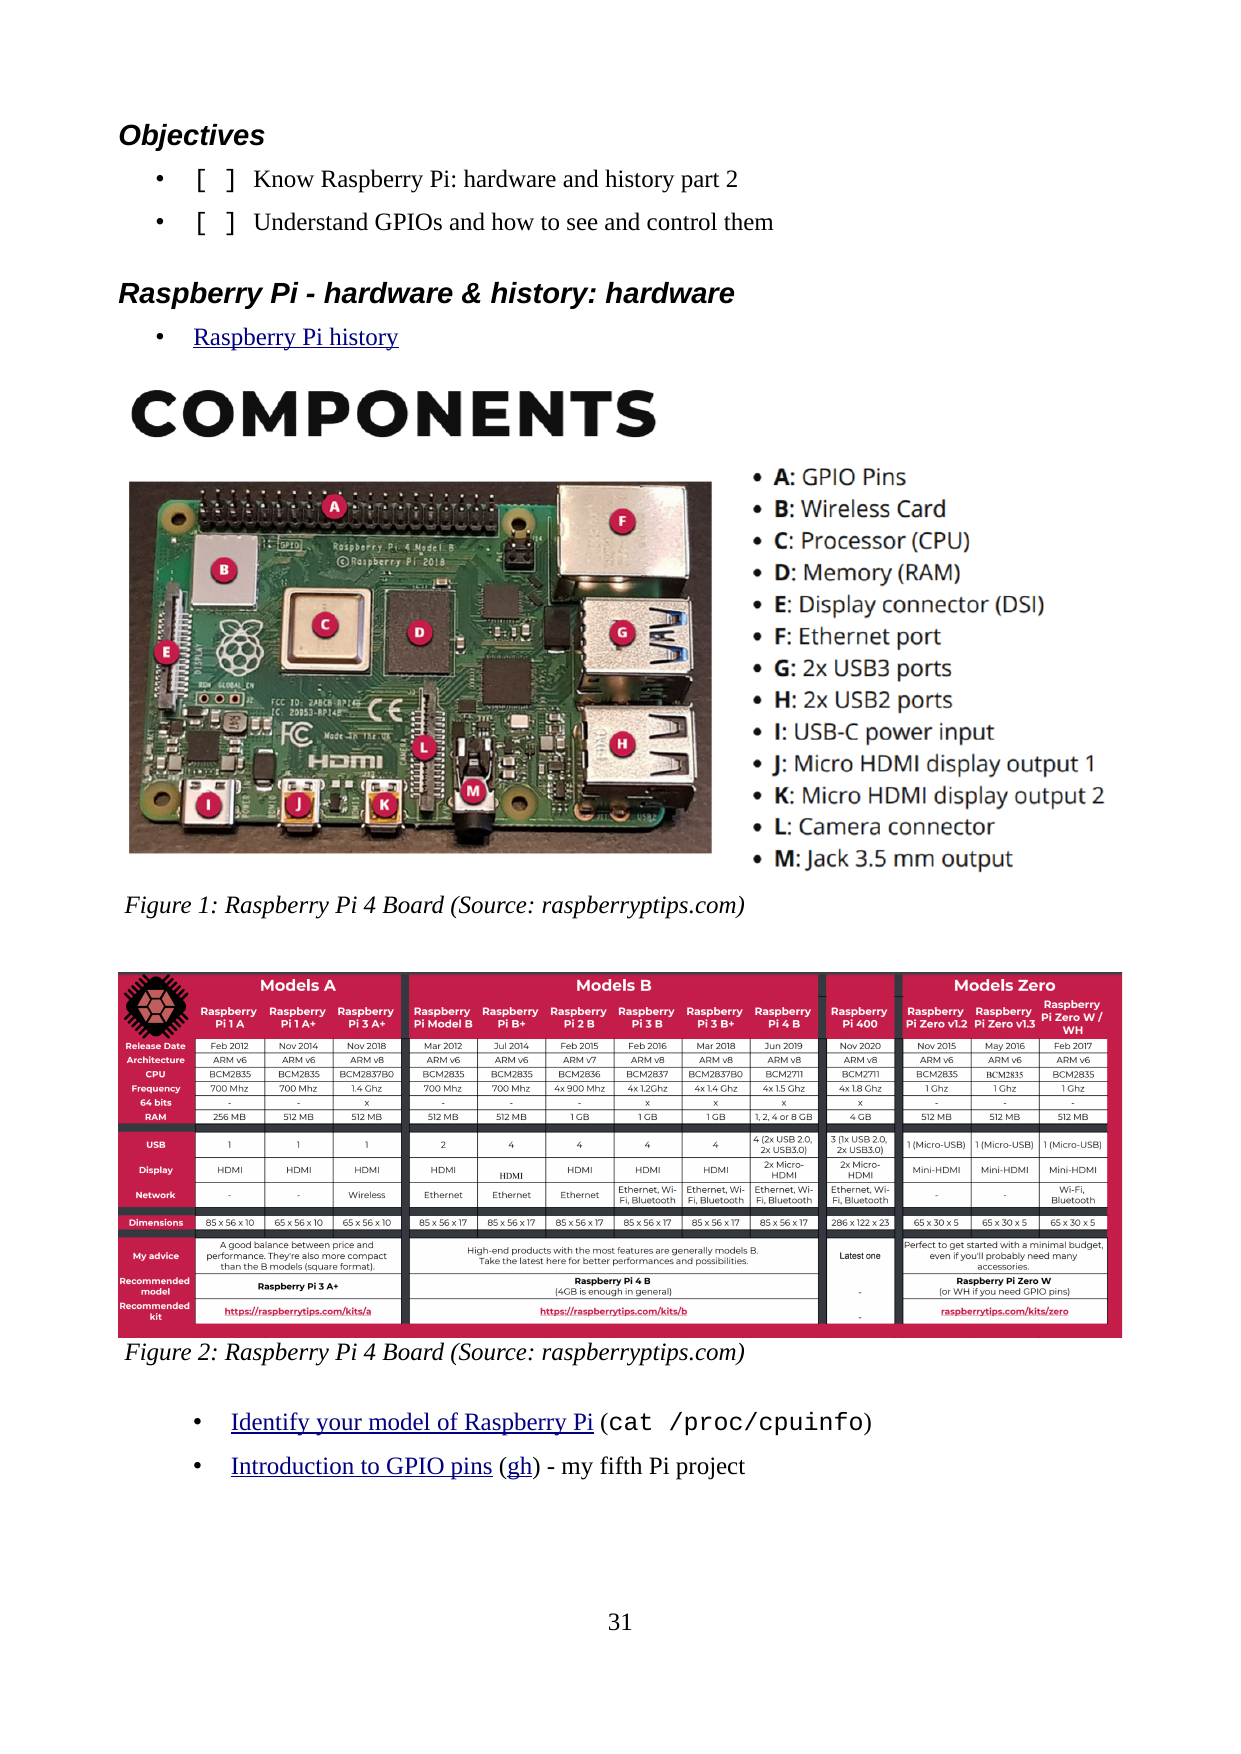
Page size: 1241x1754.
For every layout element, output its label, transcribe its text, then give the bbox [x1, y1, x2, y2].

subtitle Raspberry Pi - hardware & history: hardware [118, 276, 1122, 309]
list Figure 9: Raspberry Pi 4 Board (Source: raspberryptips.com) [118, 890, 1122, 919]
list [ ] Understand GPIOs and how to see and control them [156, 207, 1122, 238]
list [ ] Know Raspberry Pi: hardware and history part 2 [156, 164, 1122, 195]
list Identify your model of Raspberry Pi (cat /proc/cpuinfo) [193, 1407, 1122, 1438]
list Raspberry Pi history [156, 322, 1122, 351]
subtitle Objectives [118, 118, 1122, 152]
list Introduction to GPIO pins (gh) - my fifth Pi project [193, 1451, 1122, 1479]
list Figure 10: Raspberry Pi 4 Board (Source: raspberryptips.com) [118, 1338, 1122, 1366]
